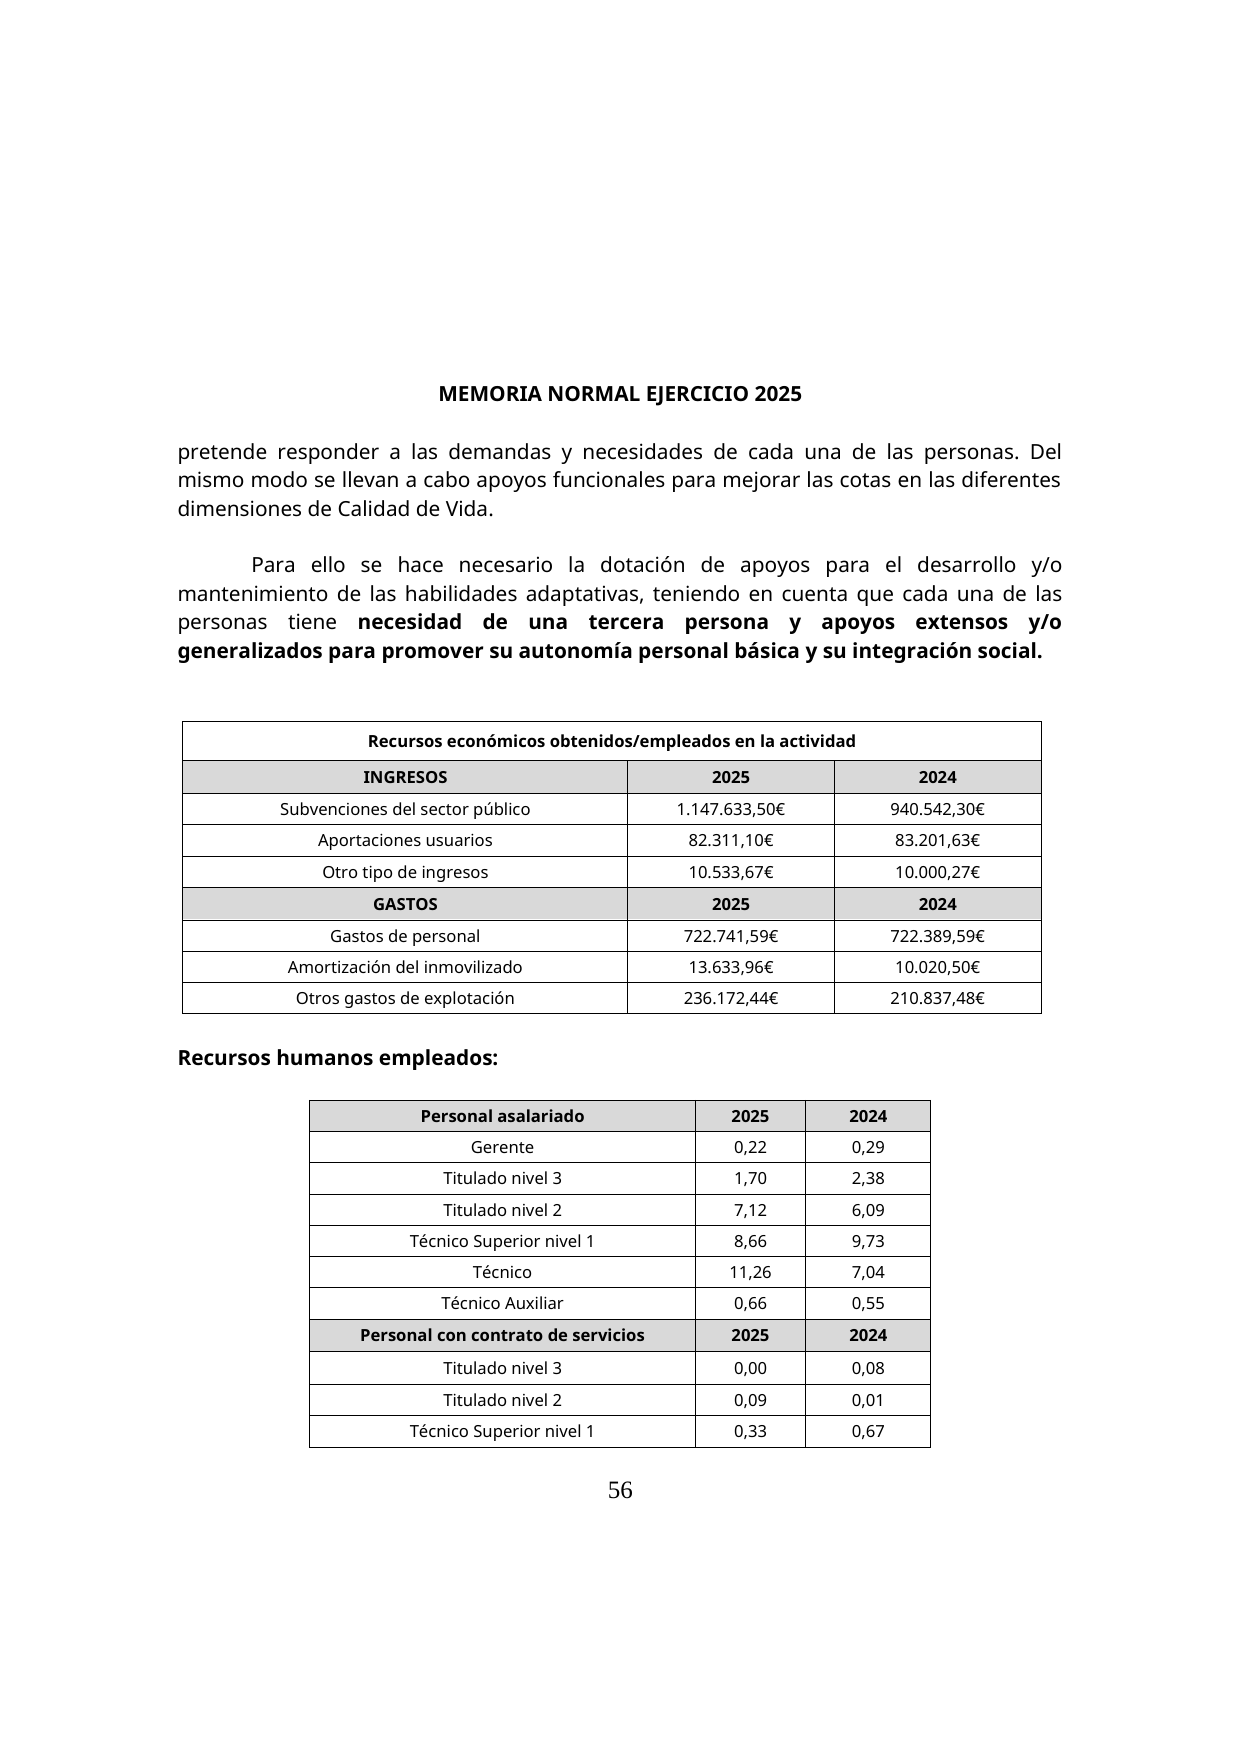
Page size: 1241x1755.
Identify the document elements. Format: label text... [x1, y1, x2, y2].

table_cell 2024 [835, 888, 1041, 919]
table_cell 10.020,50€ [835, 952, 1041, 982]
table_cell 0,29 [806, 1132, 930, 1162]
table_cell Otros gastos de explotación [183, 983, 627, 1013]
text pretende responder a las demandas y necesidades de cada una de las personas. Del mismo modo se llevan a cabo apoyos funcionales para mejorar las cotas en las diferentes dimensiones de Calidad de Vida. [177, 437, 1063, 522]
table_cell GASTOS [183, 888, 627, 919]
table_cell 0,55 [806, 1288, 930, 1318]
table_cell 0,09 [696, 1385, 805, 1415]
text Para ello se hace necesario la dotación de apoyos para el desarrollo y/o mantenimiento de las habilidades adaptativas, teniendo en cuenta que cada una de las personas tiene necesidad de una tercera persona y apoyos extensos y/o generalizados para promover su autonomía personal básica y su integración social. [177, 551, 1063, 664]
table_cell Personal con contrato de servicios [310, 1320, 695, 1351]
table_cell 722.389,59€ [835, 921, 1041, 951]
table_cell Titulado nivel 3 [310, 1163, 695, 1193]
table_cell 9,73 [806, 1226, 930, 1256]
table_cell 2025 [628, 761, 834, 793]
table_cell 2024 [835, 761, 1041, 793]
table_cell Titulado nivel 2 [310, 1195, 695, 1225]
table_cell 236.172,44€ [628, 983, 834, 1013]
table_cell 1,70 [696, 1163, 805, 1193]
table_cell 0,01 [806, 1385, 930, 1415]
table_cell 2,38 [806, 1163, 930, 1193]
table_cell Gastos de personal [183, 921, 627, 951]
table_cell 2024 [806, 1320, 930, 1351]
table_cell 722.741,59€ [628, 921, 834, 951]
table_cell 13.633,96€ [628, 952, 834, 982]
table_cell 0,67 [806, 1416, 930, 1447]
table_cell 0,00 [696, 1352, 805, 1384]
table_cell 0,08 [806, 1352, 930, 1384]
table_cell 7,12 [696, 1195, 805, 1225]
table_cell Amortización del inmovilizado [183, 952, 627, 982]
table_cell Gerente [310, 1132, 695, 1162]
table_cell 6,09 [806, 1195, 930, 1225]
table_cell Técnico Superior nivel 1 [310, 1416, 695, 1447]
table_cell Subvenciones del sector público [183, 794, 627, 824]
table_header 2025 [696, 1101, 805, 1131]
table_header Recursos económicos obtenidos/empleados en la actividad [183, 722, 1041, 760]
table_cell INGRESOS [183, 761, 627, 793]
table_cell Titulado nivel 3 [310, 1352, 695, 1384]
table_cell 82.311,10€ [628, 825, 834, 856]
table_cell 0,33 [696, 1416, 805, 1447]
table_cell Otro tipo de ingresos [183, 857, 627, 887]
table_cell 210.837,48€ [835, 983, 1041, 1013]
table_cell 10.000,27€ [835, 857, 1041, 887]
table_cell Técnico [310, 1257, 695, 1287]
text Recursos humanos empleados: [177, 1043, 1063, 1071]
table_header Personal asalariado [310, 1101, 695, 1131]
table_cell 940.542,30€ [835, 794, 1041, 824]
table_header 2024 [806, 1101, 930, 1131]
table_cell Técnico Superior nivel 1 [310, 1226, 695, 1256]
table_cell Técnico Auxiliar [310, 1288, 695, 1318]
table_cell 10.533,67€ [628, 857, 834, 887]
table_cell 7,04 [806, 1257, 930, 1287]
table_cell Titulado nivel 2 [310, 1385, 695, 1415]
table_cell 8,66 [696, 1226, 805, 1256]
table_cell Aportaciones usuarios [183, 825, 627, 856]
table_cell 0,66 [696, 1288, 805, 1318]
table_cell 2025 [628, 888, 834, 919]
table_cell 0,22 [696, 1132, 805, 1162]
table_cell 11,26 [696, 1257, 805, 1287]
table_cell 83.201,63€ [835, 825, 1041, 856]
table_cell 2025 [696, 1320, 805, 1351]
table_cell 1.147.633,50€ [628, 794, 834, 824]
